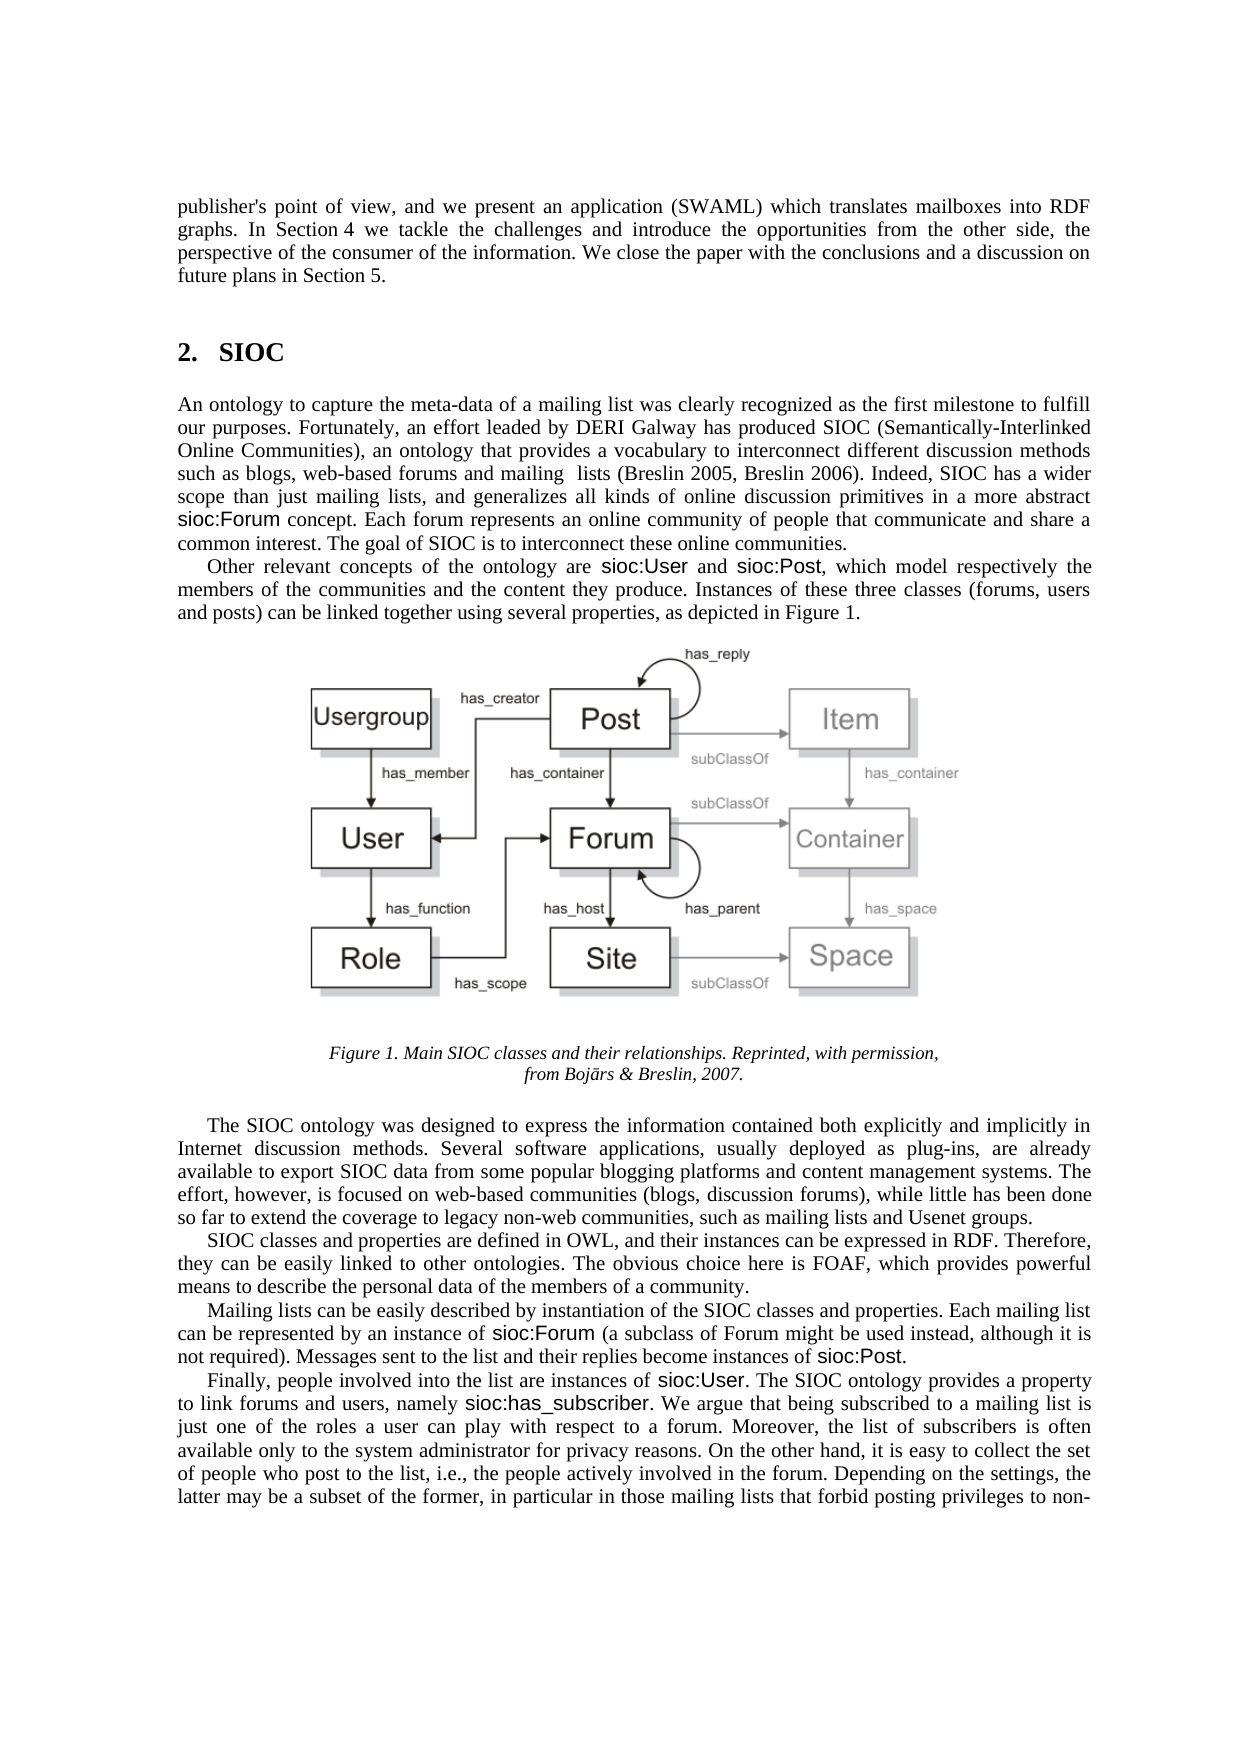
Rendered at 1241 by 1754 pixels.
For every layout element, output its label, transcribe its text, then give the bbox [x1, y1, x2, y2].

text Figure 1. Main SIOC classes and their relationships. Reprinted, with permission, from Bojārs & Breslin, 2007. [311, 1043, 959, 1084]
text publisher's point of view, and we present an application (SWAML) which translates mailboxes into RDF graphs. In Section 4 we tackle the challenges and introduce the opportunities from the other side, the perspective of the consumer of the information. We close the paper with the conclusions and a discussion on future plans in Section 5. [177, 195, 1092, 287]
text Finally, people involved into the list are instances of sioc:User. The SIOC ontology provides a property to link forums and users, namely sioc:has_subscriber. We argue that being subscribed to a mailing list is just one of the roles a user can play with respect to a forum. Moreover, the list of subscribers is often available only to the system administrator for privacy reasons. On the other hand, it is easy to collect the set of people who post to the list, i.e., the people actively involved in the forum. Depending on the settings, the latter may be a subset of the former, in particular in those mailing lists that forbid posting privileges to non- [177, 1368, 1092, 1508]
text The SIOC ontology was designed to express the information contained both explicitly and implicitly in Internet discussion methods. Several software applications, usually deployed as plug-ins, are already available to export SIOC data from some popular blogging platforms and content management systems. The effort, however, is focused on web-based communities (blogs, discussion forums), while little has been done so far to extend the coverage to legacy non-web communities, such as mailing lists and Usenet groups. [177, 624, 1092, 1229]
text Other relevant concepts of the ontology are sioc:User and sioc:Post, which model respectively the members of the communities and the content they produce. Instances of these three classes (forums, users and posts) can be linked together using several properties, as depicted in Figure 1. [177, 554, 1092, 624]
subtitle SIOC [177, 337, 1092, 367]
picture [310, 649, 959, 997]
text An ontology to capture the meta-data of a mailing list was clearly recognized as the first milestone to fulfill our purposes. Fortunately, an effort leaded by DERI Galway has produced SIOC (Semantically-Interlinked Online Communities), an ontology that provides a vocabulary to interconnect different discussion methods such as blogs, web-based forums and mailing lists (Breslin 2005, Breslin 2006). Indeed, SIOC has a wider scope than just mailing lists, and generalizes all kinds of online discussion primitives in a more abstract sioc:Forum concept. Each forum represents an online community of people that communicate and share a common interest. The goal of SIOC is to interconnect these online communities. [177, 392, 1092, 554]
text Mailing lists can be easily described by instantiation of the SIOC classes and properties. Each mailing list can be represented by an instance of sioc:Forum (a subclass of Forum might be used instead, although it is not required). Messages sent to the list and their replies become instances of sioc:Post. [177, 1298, 1092, 1368]
text SIOC classes and properties are defined in OWL, and their instances can be expressed in RDF. Therefore, they can be easily linked to other ontologies. The obvious choice here is FOAF, which provides powerful means to describe the personal data of the members of a community. [177, 1229, 1092, 1298]
